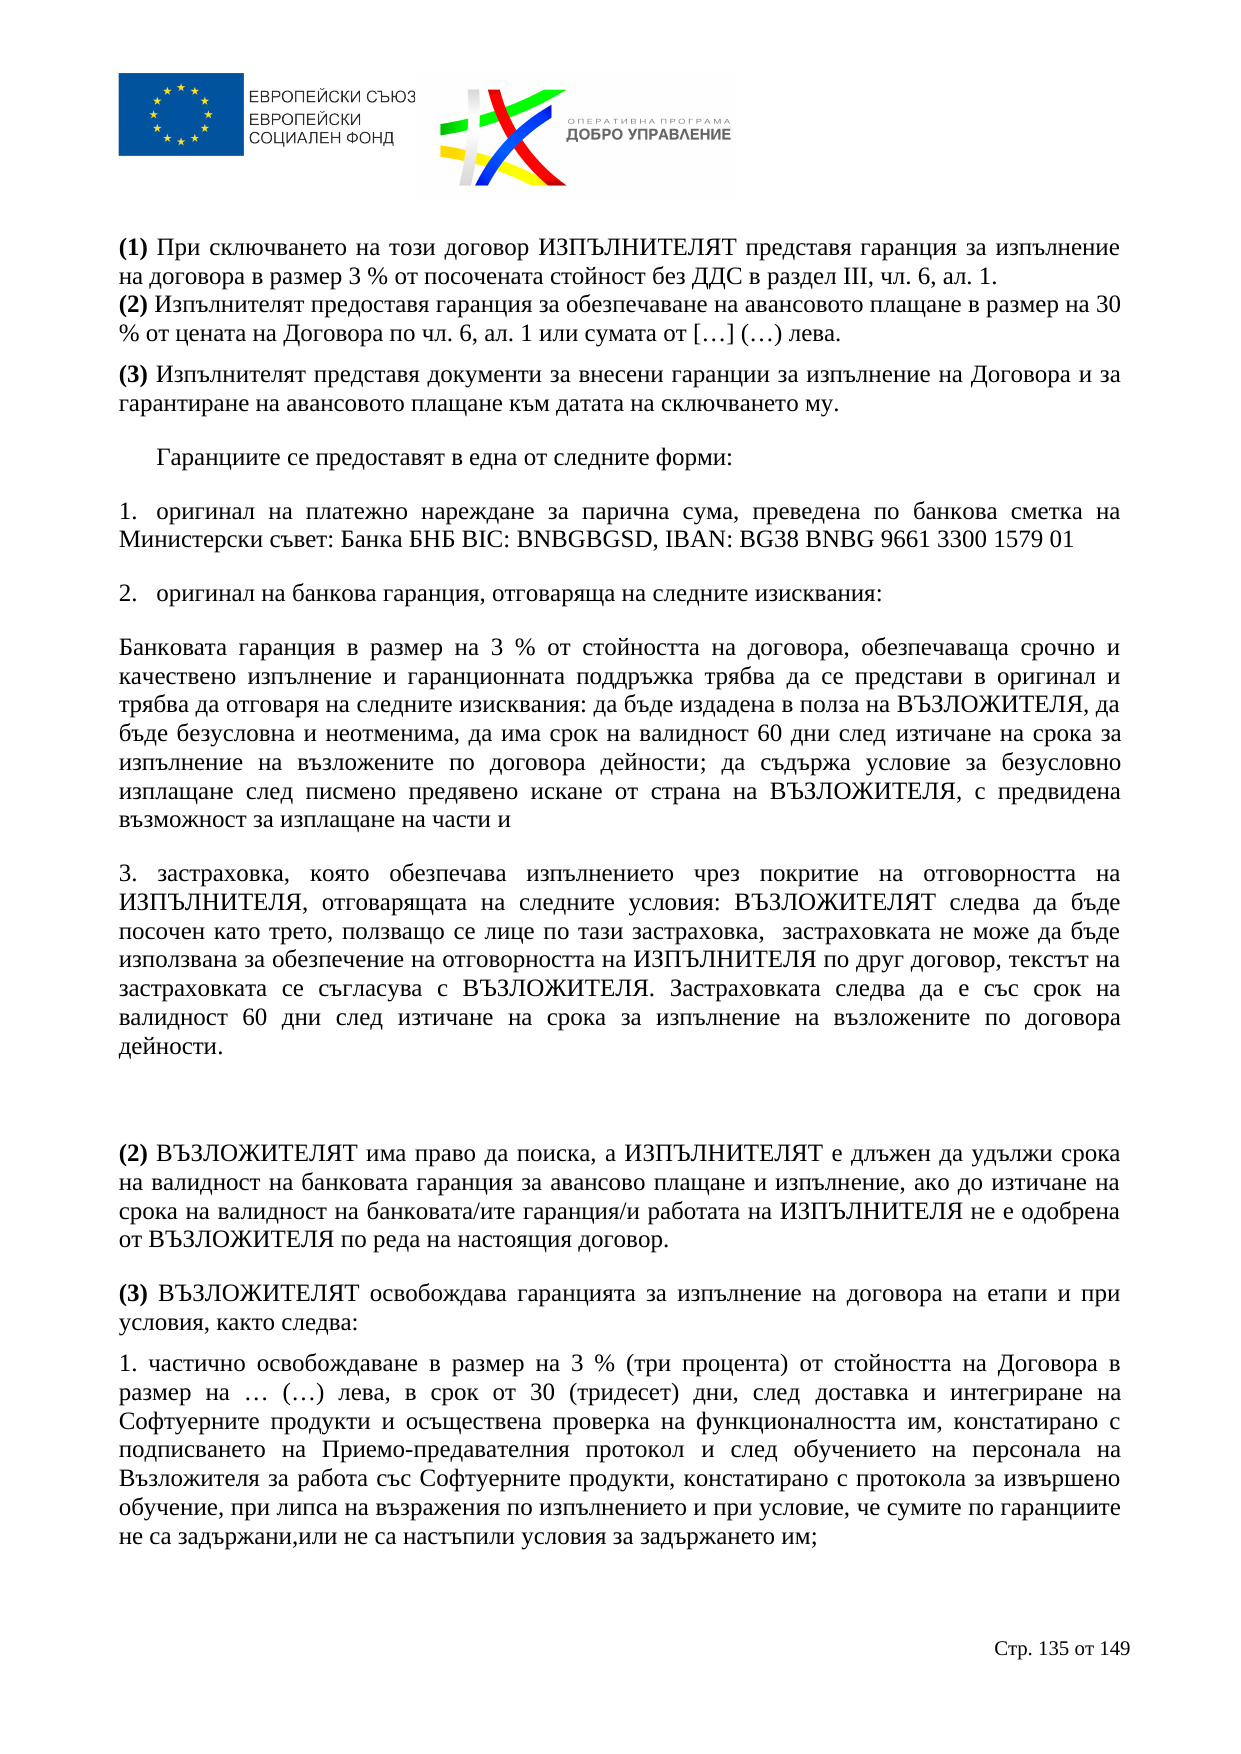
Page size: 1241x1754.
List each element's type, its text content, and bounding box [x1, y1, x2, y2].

text Банковата гаранция в размер на 3 % от стойността на договора, обезпечаваща срочно и качествено изпълнение и гаранционната поддръжка трябва да се представи в оригинал и трябва да отговаря на следните изисквания: да бъде издадена в полза на ВЪЗЛОЖИТЕЛЯ, да бъде безусловна и неотменима, да има срок на валидност 60 дни след изтичане на срока за изпълнение на възложените по договора дейности; да съдържа условие за безусловно изплащане след писмено предявено искане от страна на ВЪЗЛОЖИТЕЛЯ, с предвидена възможност за изплащане на части и [118, 632, 1122, 833]
text (2) Изпълнителят предоставя гаранция за обезпечаване на авансовото плащане в размер на 30 % от цената на Договора по чл. 6, ал. 1 или сумата от […] (…) лева. [118, 289, 1122, 347]
list оригинал на банкова гаранция, отговаряща на следните изисквания: [118, 578, 1122, 607]
text 3. застраховка, която обезпечава изпълнението чрез покритие на отговорността на ИЗПЪЛНИТЕЛЯ, отговарящата на следните условия: ВЪЗЛОЖИТЕЛЯТ следва да бъде посочен като трето, ползващо се лице по тази застраховка, застраховката не може да бъде използвана за обезпечение на отговорността на ИЗПЪЛНИТЕЛЯ по друг договор, текстът на застраховката се съгласува с ВЪЗЛОЖИТЕЛЯ. Застраховката следва да е със срок на валидност 60 дни след изтичане на срока за изпълнение на възложените по договора дейности. [118, 858, 1122, 1059]
text (3) ВЪЗЛОЖИТЕЛЯТ освобождава гаранцията за изпълнение на договора на етапи и при условия, както следва: [118, 1278, 1122, 1336]
text 1. частично освобождаване в размер на 3 % (три процента) от стойността на Договора в размер на … (…) лева, в срок от 30 (тридесет) дни, след доставка и интегриране на Софтуерните продукти и осъществена проверка на функционалността им, констатирано с подписването на Приемо-предавателния протокол и след обучението на персонала на Възложителя за работа със Софтуерните продукти, констатирано с протокола за извършено обучение, при липса на възражения по изпълнението и при условие, че сумите по гаранциите не са задържани,или не са настъпили условия за задържането им; [118, 1348, 1122, 1549]
list оригинал на платежно нареждане за парична сума, преведена по банкова сметка на Министерски съвет: Банка БНБ BIC: BNBGBGSD, IBAN: BG38 BNBG 9661 3300 1579 01 [118, 496, 1122, 553]
text (2) ВЪЗЛОЖИТЕЛЯТ има право да поиска, а ИЗПЪЛНИТЕЛЯТ е длъжен да удължи срока на валидност на банковата гаранция за авансово плащане и изпълнение, ако до изтичане на срока на валидност на банковата/ите гаранция/и работата на ИЗПЪЛНИТЕЛЯ не е одобрена от ВЪЗЛОЖИТЕЛЯ по реда на настоящия договор. [118, 1138, 1122, 1253]
text Гаранциите се предоставят в една от следните форми: [156, 442, 1122, 471]
list (3) Изпълнителят представя документи за внесени гаранции за изпълнение на Договора и за гарантиране на авансовото плащане към датата на сключването му. [118, 359, 1122, 417]
text (1) При сключването на този договор ИЗПЪЛНИТЕЛЯТ представя гаранция за изпълнение на договора в размер 3 % от посочената стойност без ДДС в раздел III, чл. 6, ал. 1. [118, 232, 1122, 289]
